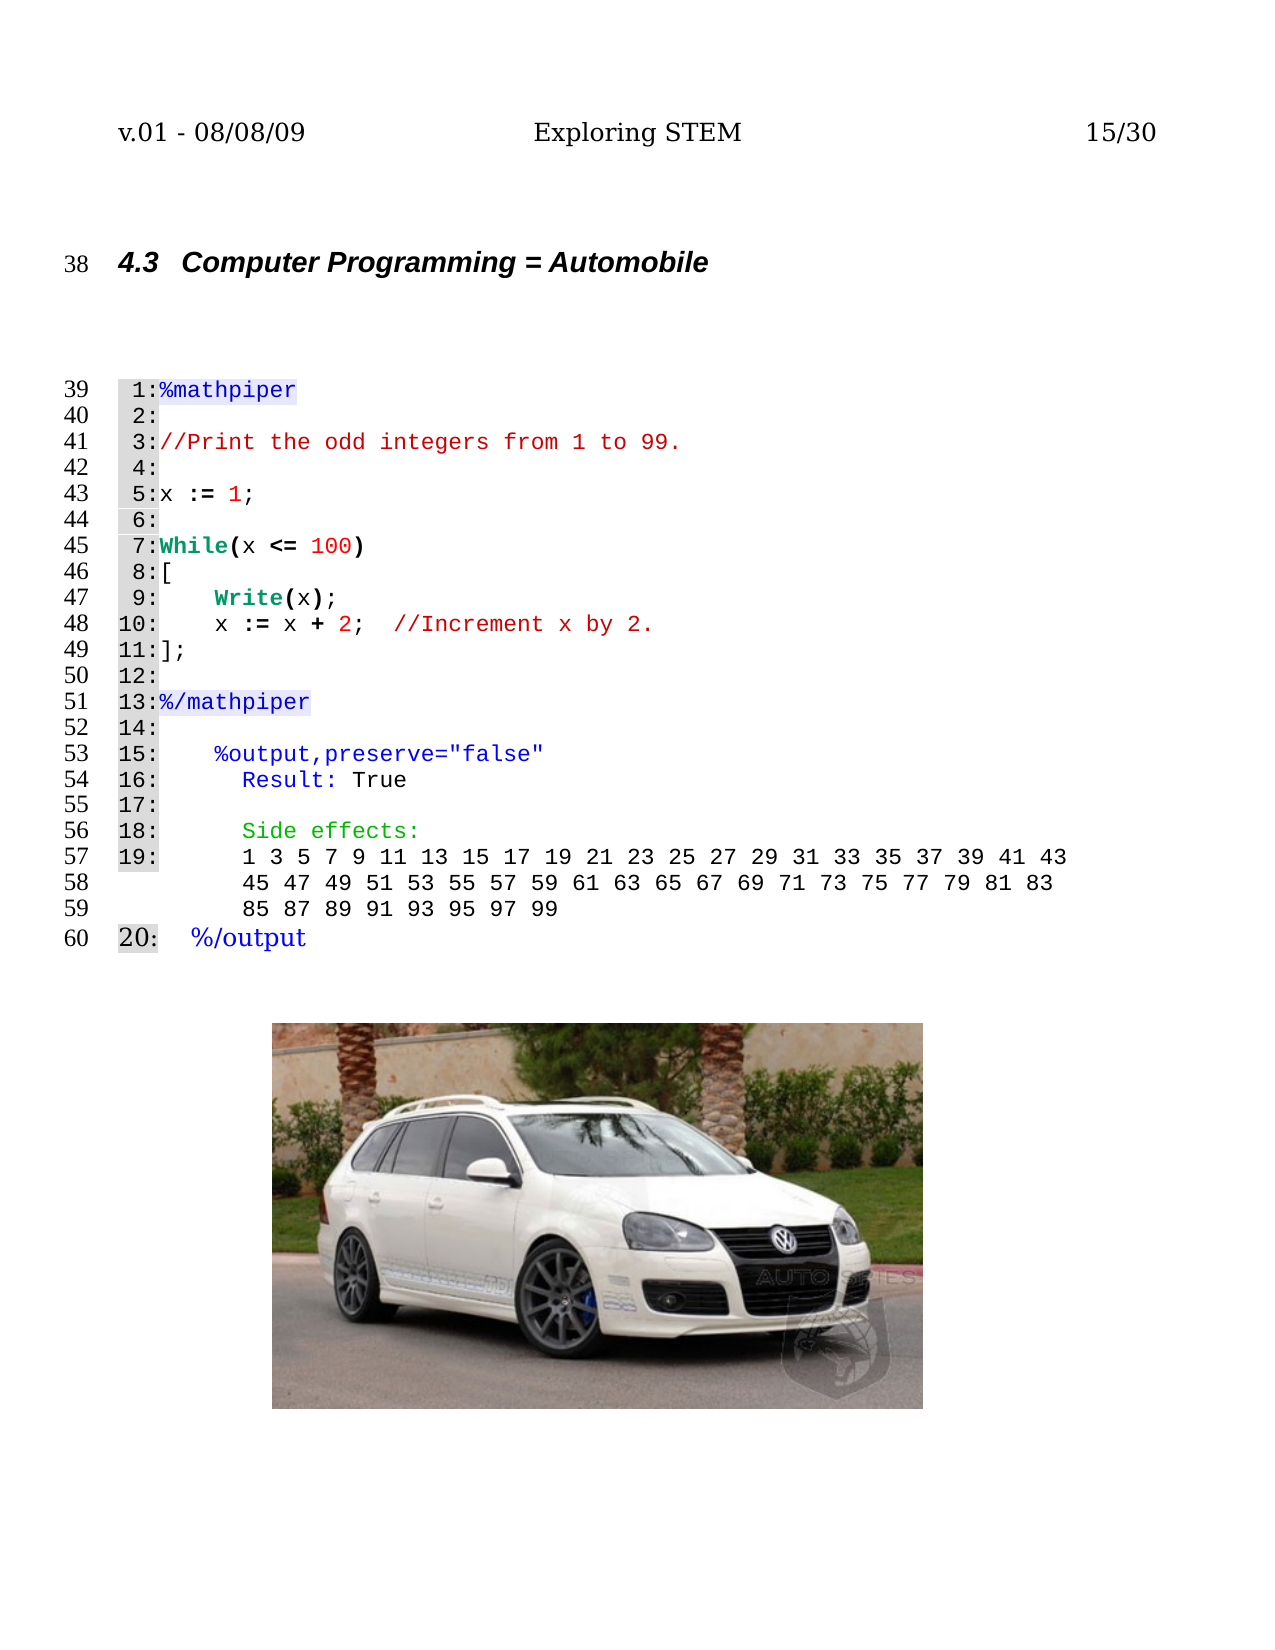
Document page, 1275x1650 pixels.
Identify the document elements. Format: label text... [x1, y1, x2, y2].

text 4: [118, 457, 1157, 483]
text 45 47 49 51 53 55 57 59 61 63 65 67 69 71 73 75 77 79 81 83 [118, 872, 1157, 898]
text 13:%/mathpiper [118, 690, 1157, 716]
text 11:]; [118, 638, 1157, 664]
text 17: [118, 794, 1157, 820]
picture [272, 1023, 923, 1409]
text 2: [118, 405, 1157, 431]
text 5:x := 1; [118, 483, 1157, 508]
subtitle Computer Programming = Automobile [118, 245, 1157, 278]
text 20: %/output [118, 923, 1157, 953]
text 10: x := x + 2; //Increment x by 2. [118, 612, 1157, 638]
text 85 87 89 91 93 95 97 99 [118, 898, 1157, 923]
text 18: Side effects: [118, 820, 1157, 846]
text 19: 1 3 5 7 9 11 13 15 17 19 21 23 25 27 29 31 33 35 37 39 41 43 [118, 846, 1157, 872]
text 15: %output,preserve="false" [118, 742, 1157, 768]
text 14: [118, 716, 1157, 742]
text 9: Write(x); [118, 586, 1157, 612]
text 12: [118, 664, 1157, 690]
text 6: [118, 508, 1157, 534]
text 8:[ [118, 560, 1157, 586]
text 16: Result: True [118, 768, 1157, 794]
text 1:%mathpiper [118, 379, 1157, 405]
text 3://Print the odd integers from 1 to 99. [118, 431, 1157, 457]
text 7:While(x <= 100) [118, 534, 1157, 560]
